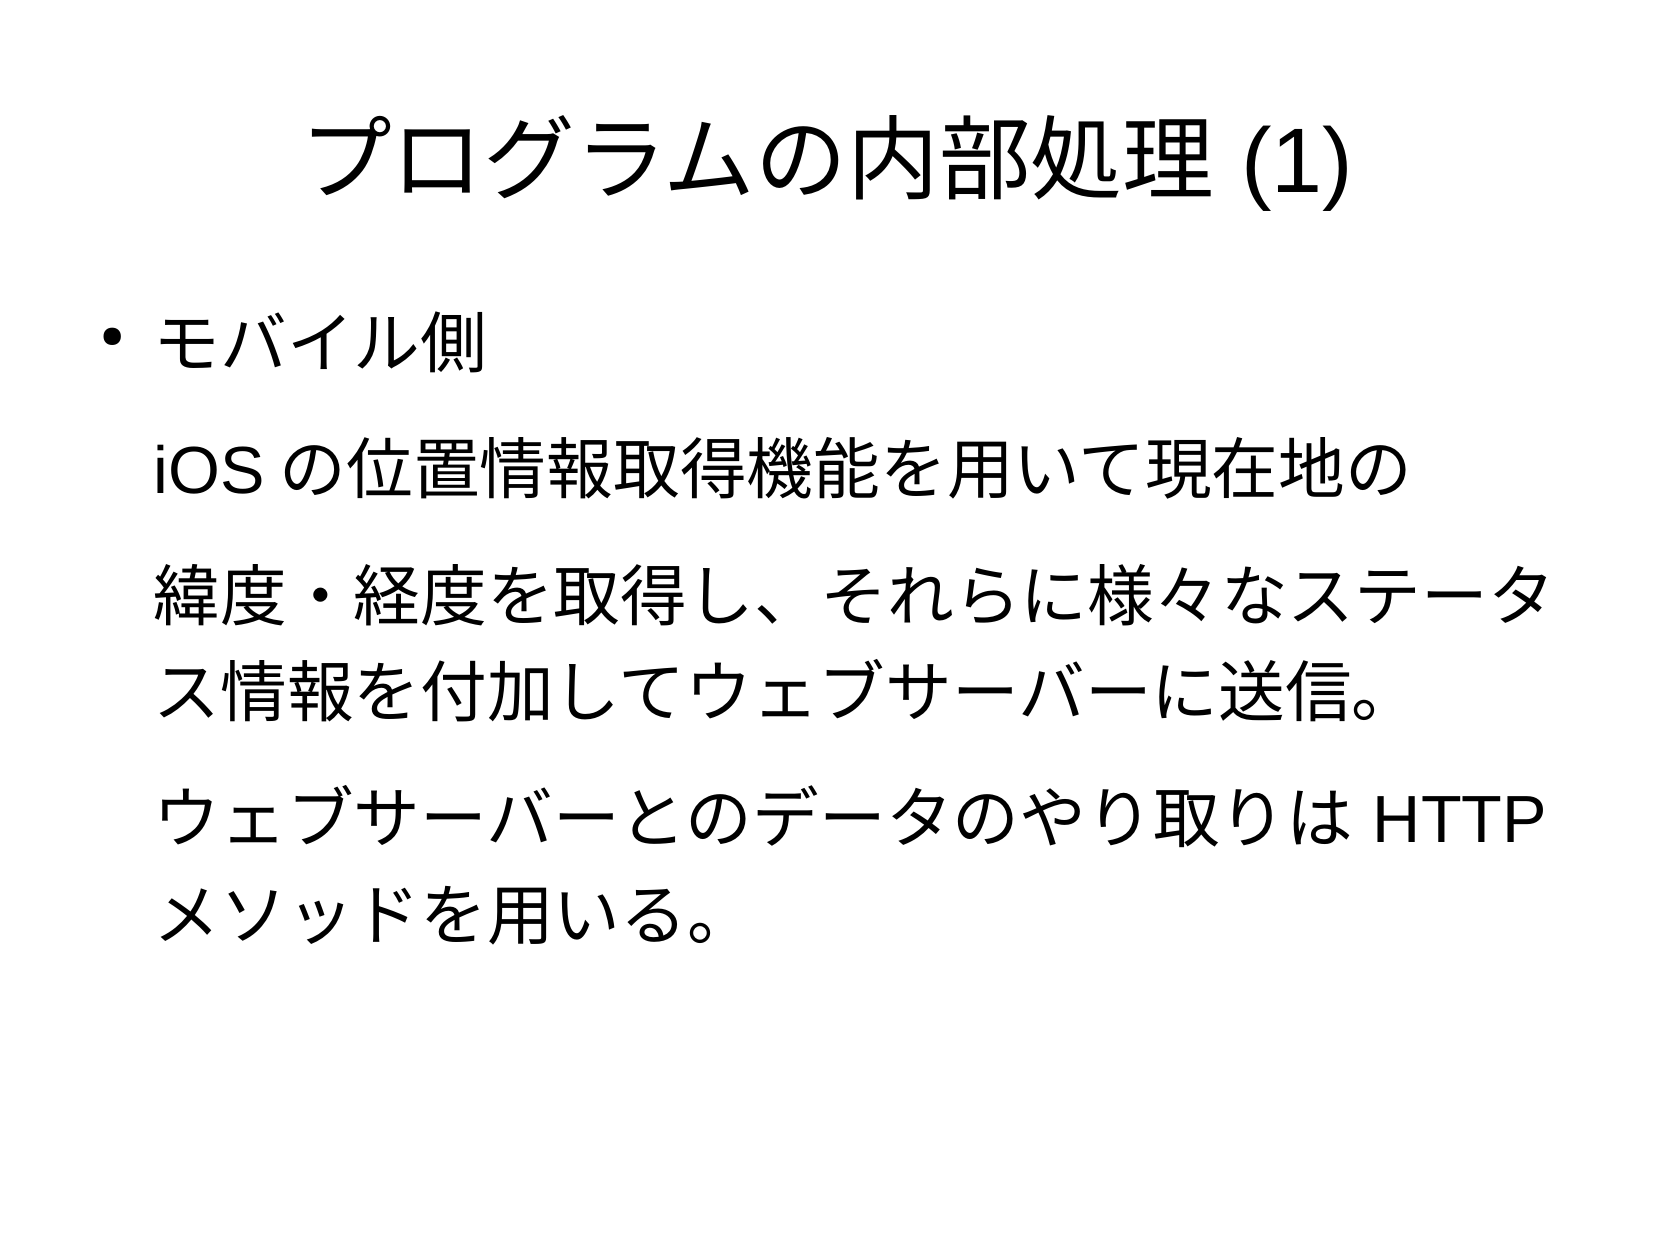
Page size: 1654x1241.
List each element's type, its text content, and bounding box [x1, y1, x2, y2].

list モバイル側 iOSの位置情報取得機能を用いて現在地の 緯度・経度を取得し、それらに様々なステータス情報を付加してウェブサーバーに送信。 ウェブサーバーとのデータのやり取りはHTTPメソッドを用いる。 [82, 290, 1571, 1010]
title プログラムの内部処理(1) [82, 49, 1571, 257]
